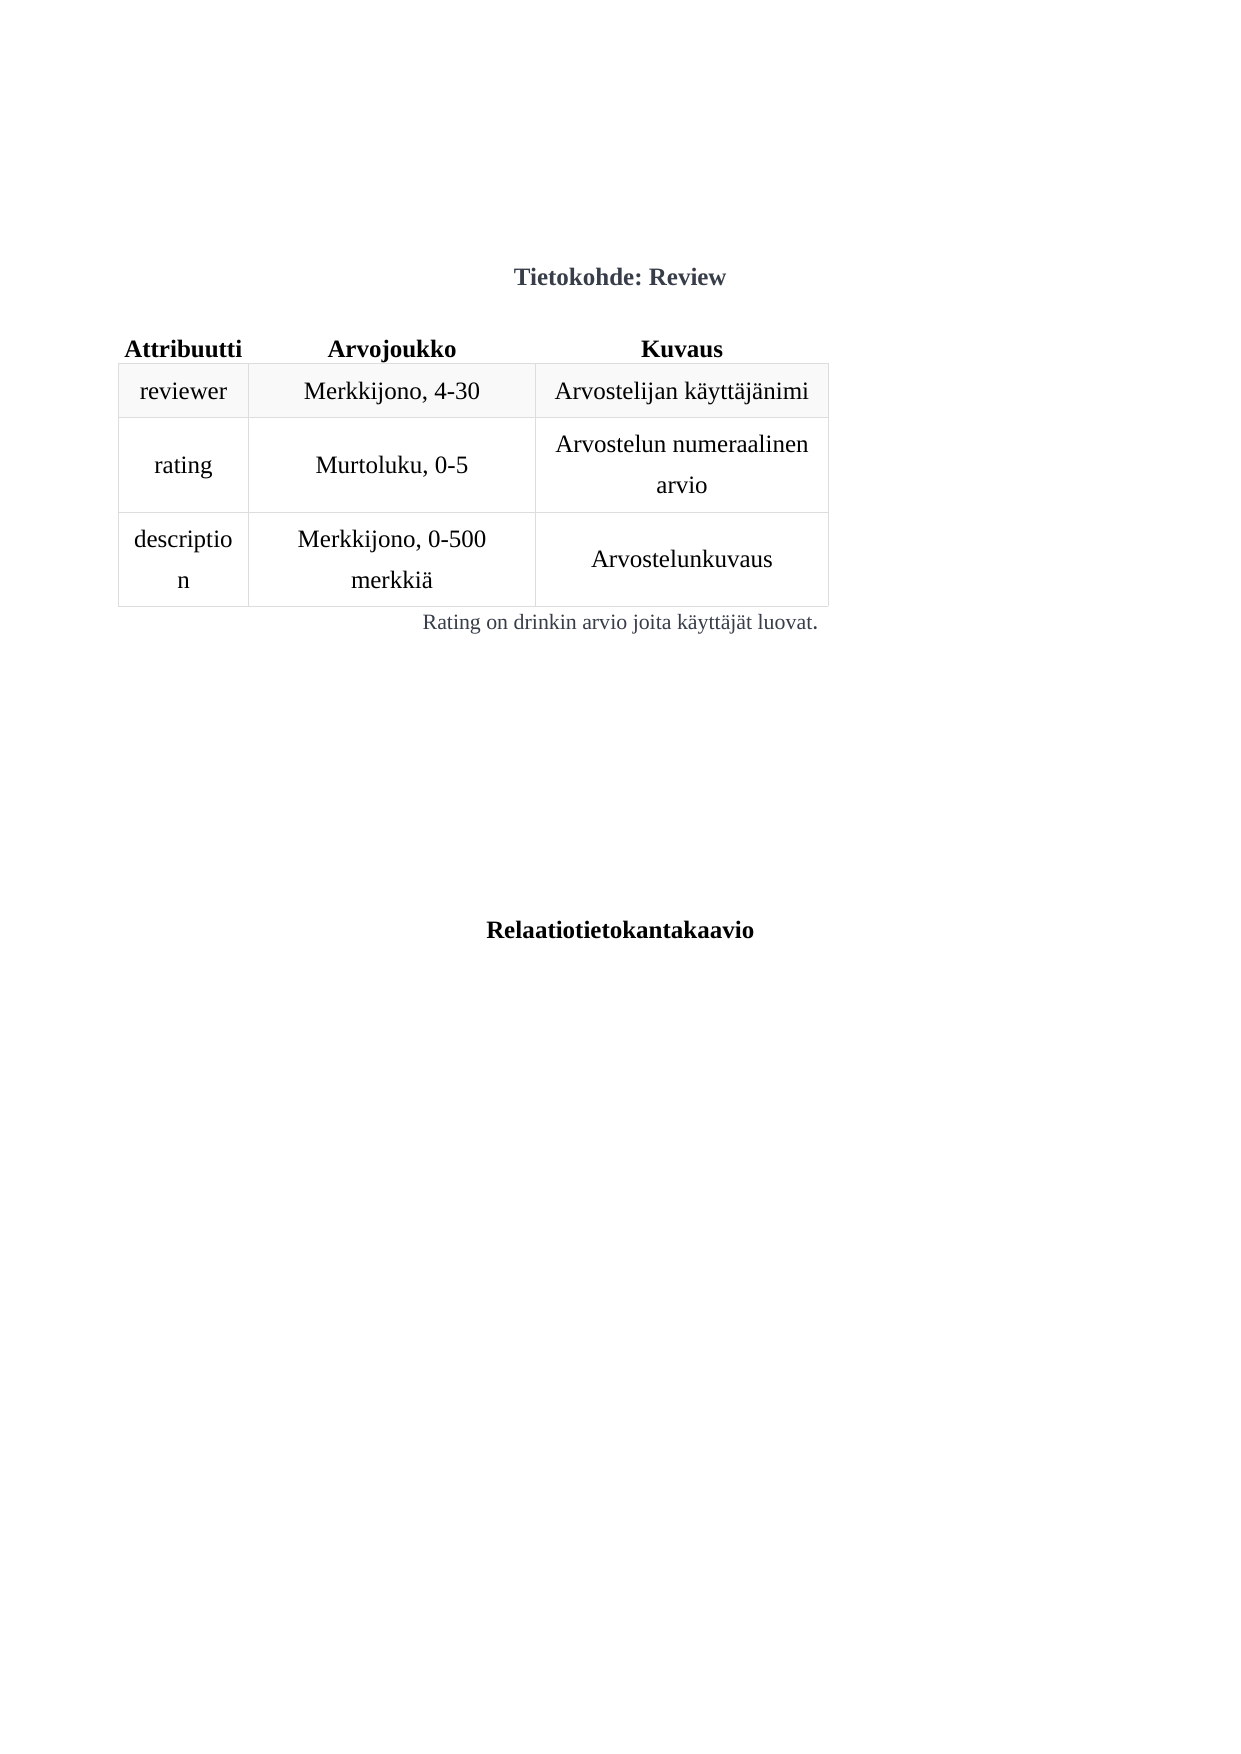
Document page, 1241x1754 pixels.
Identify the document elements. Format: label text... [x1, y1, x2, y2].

table_header Arvojoukko [248, 334, 535, 363]
table_cell Murtoluku, 0-5 [249, 418, 535, 512]
table_cell description [119, 513, 248, 606]
table_cell Merkkijono, 0-500 merkkiä [249, 513, 535, 606]
table_header Kuvaus [535, 334, 828, 363]
table_cell Arvostelijan käyttäjänimi [536, 364, 828, 417]
table_cell reviewer [119, 364, 248, 417]
text Relaatiotietokantakaavio [118, 915, 1122, 944]
table_header Attribuutti [118, 334, 248, 363]
table_cell Merkkijono, 4-30 [249, 364, 535, 417]
table_cell Arvostelunkuvaus [536, 513, 828, 606]
text Rating on drinkin arvio joita käyttäjät luovat. [118, 606, 1122, 636]
table_cell Arvostelun numeraalinen arvio [536, 418, 828, 512]
subtitle Tietokohde: Review [118, 262, 1122, 291]
table_cell rating [119, 418, 248, 512]
